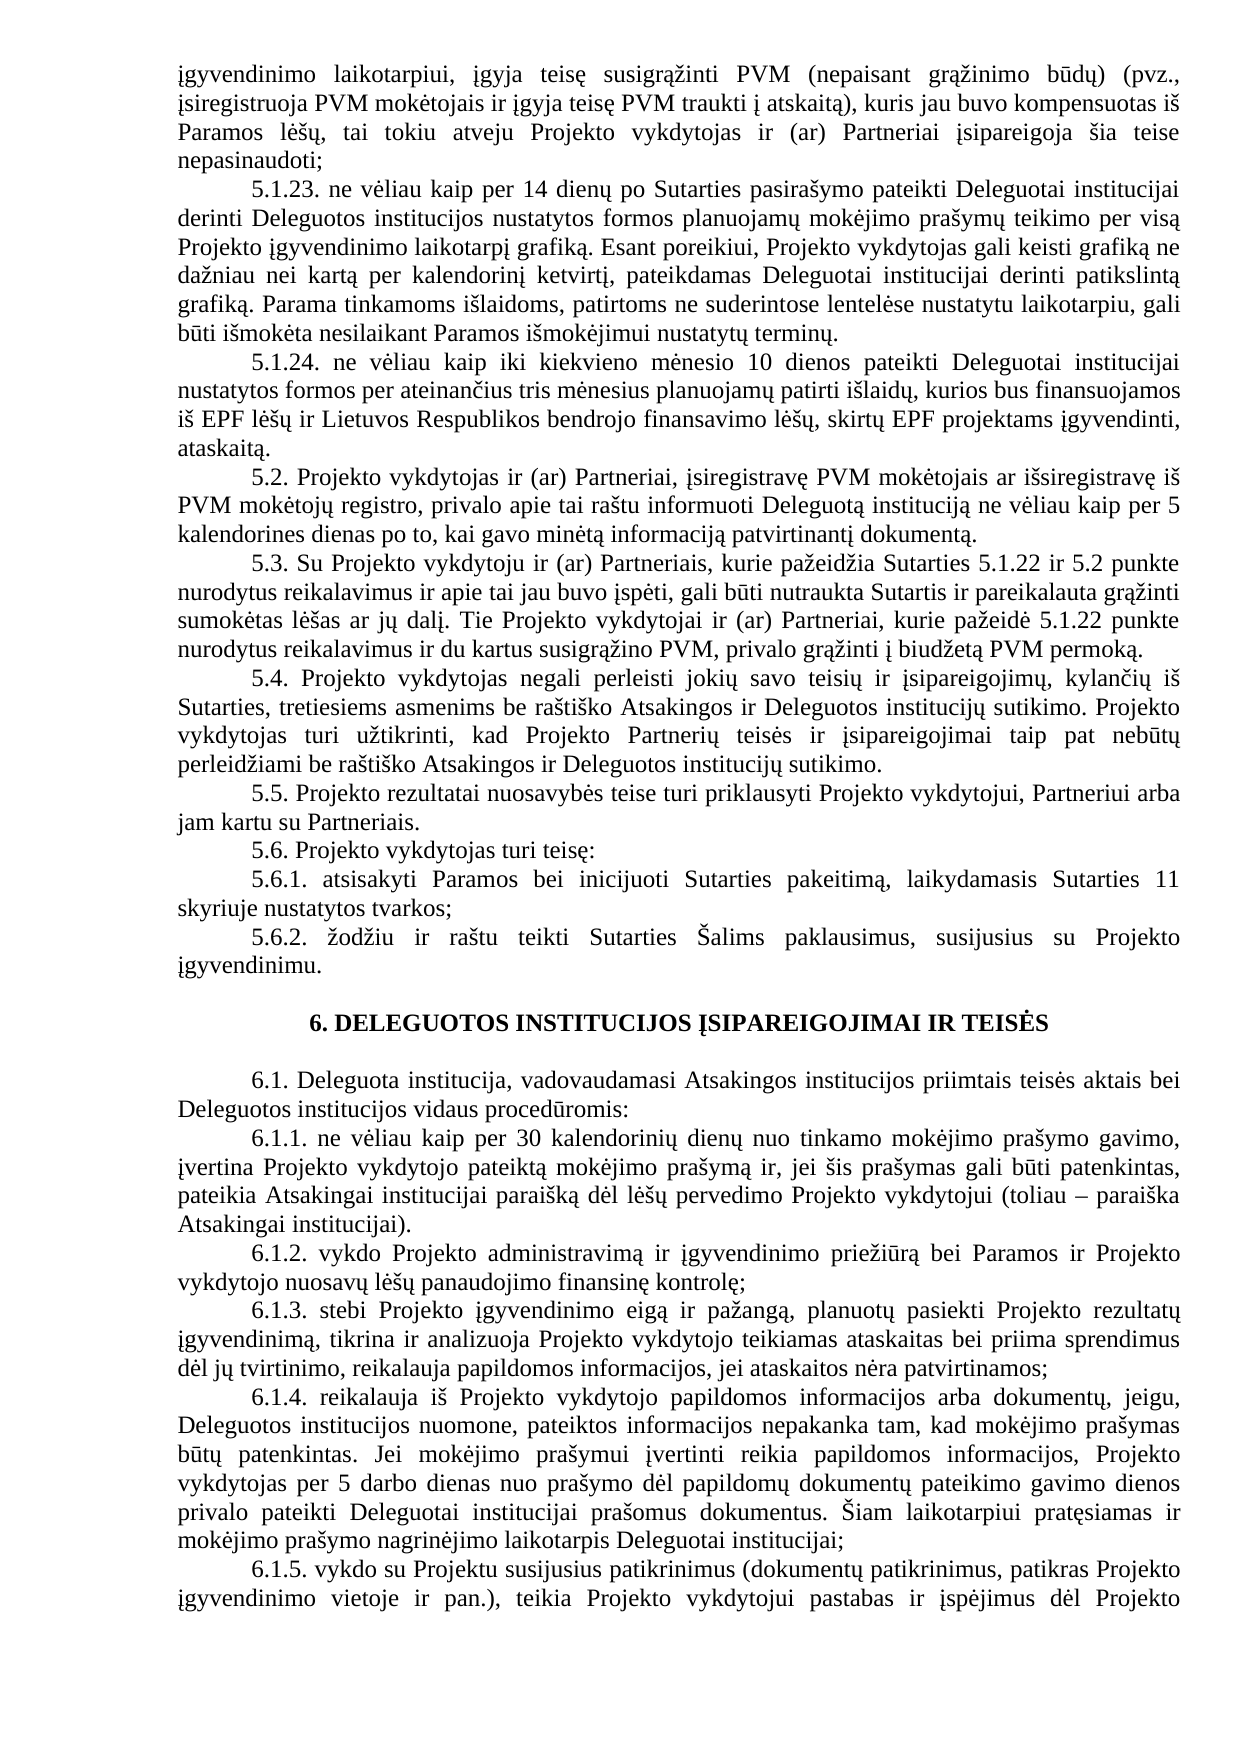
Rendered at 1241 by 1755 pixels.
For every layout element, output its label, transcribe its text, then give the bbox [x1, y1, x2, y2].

text 6.1. Deleguota institucija, vadovaudamasi Atsakingos institucijos priimtais teisės aktais bei Deleguotos institucijos vidaus procedūromis: [177, 1065, 1181, 1123]
text įgyvendinimo laikotarpiui, įgyja teisę susigrąžinti PVM (nepaisant grąžinimo būdų) (pvz., įsiregistruoja PVM mokėtojais ir įgyja teisę PVM traukti į atskaitą), kuris jau buvo kompensuotas iš Paramos lėšų, tai tokiu atveju Projekto vykdytojas ir (ar) Partneriai įsipareigoja šia teise nepasinaudoti; [177, 59, 1181, 174]
text 5.1.23. ne vėliau kaip per 14 dienų po Sutarties pasirašymo pateikti Deleguotai institucijai derinti Deleguotos institucijos nustatytos formos planuojamų mokėjimo prašymų teikimo per visą Projekto įgyvendinimo laikotarpį grafiką. Esant poreikiui, Projekto vykdytojas gali keisti grafiką ne dažniau nei kartą per kalendorinį ketvirtį, pateikdamas Deleguotai institucijai derinti patikslintą grafiką. Parama tinkamoms išlaidoms, patirtoms ne suderintose lentelėse nustatytu laikotarpiu, gali būti išmokėta nesilaikant Paramos išmokėjimui nustatytų terminų. [177, 174, 1181, 347]
text 6.1.2. vykdo Projekto administravimą ir įgyvendinimo priežiūrą bei Paramos ir Projekto vykdytojo nuosavų lėšų panaudojimo finansinę kontrolę; [177, 1238, 1181, 1295]
text 5.4. Projekto vykdytojas negali perleisti jokių savo teisių ir įsipareigojimų, kylančių iš Sutarties, tretiesiems asmenims be raštiško Atsakingos ir Deleguotos institucijų sutikimo. Projekto vykdytojas turi užtikrinti, kad Projekto Partnerių teisės ir įsipareigojimai taip pat nebūtų perleidžiami be raštiško Atsakingos ir Deleguotos institucijų sutikimo. [177, 663, 1181, 778]
text 6. DELEGUOTOS INSTITUCIJOS ĮSIPAREIGOJIMAI IR TEISĖS [177, 1008, 1181, 1037]
text 5.6. Projekto vykdytojas turi teisę: [177, 835, 1181, 864]
text 6.1.3. stebi Projekto įgyvendinimo eigą ir pažangą, planuotų pasiekti Projekto rezultatų įgyvendinimą, tikrina ir analizuoja Projekto vykdytojo teikiamas ataskaitas bei priima sprendimus dėl jų tvirtinimo, reikalauja papildomos informacijos, jei ataskaitos nėra patvirtinamos; [177, 1295, 1181, 1382]
text 5.5. Projekto rezultatai nuosavybės teise turi priklausyti Projekto vykdytojui, Partneriui arba jam kartu su Partneriais. [177, 778, 1181, 835]
text 5.1.24. ne vėliau kaip iki kiekvieno mėnesio 10 dienos pateikti Deleguotai institucijai nustatytos formos per ateinančius tris mėnesius planuojamų patirti išlaidų, kurios bus finansuojamos iš EPF lėšų ir Lietuvos Respublikos bendrojo finansavimo lėšų, skirtų EPF projektams įgyvendinti, ataskaitą. [177, 347, 1181, 462]
text 5.3. Su Projekto vykdytoju ir (ar) Partneriais, kurie pažeidžia Sutarties 5.1.22 ir 5.2 punkte nurodytus reikalavimus ir apie tai jau buvo įspėti, gali būti nutraukta Sutartis ir pareikalauta grąžinti sumokėtas lėšas ar jų dalį. Tie Projekto vykdytojai ir (ar) Partneriai, kurie pažeidė 5.1.22 punkte nurodytus reikalavimus ir du kartus susigrąžino PVM, privalo grąžinti į biudžetą PVM permoką. [177, 548, 1181, 663]
text 5.2. Projekto vykdytojas ir (ar) Partneriai, įsiregistravę PVM mokėtojais ar išsiregistravę iš PVM mokėtojų registro, privalo apie tai raštu informuoti Deleguotą instituciją ne vėliau kaip per 5 kalendorines dienas po to, kai gavo minėtą informaciją patvirtinantį dokumentą. [177, 462, 1181, 548]
text 6.1.1. ne vėliau kaip per 30 kalendorinių dienų nuo tinkamo mokėjimo prašymo gavimo, įvertina Projekto vykdytojo pateiktą mokėjimo prašymą ir, jei šis prašymas gali būti patenkintas, pateikia Atsakingai institucijai paraišką dėl lėšų pervedimo Projekto vykdytojui (toliau – paraiška Atsakingai institucijai). [177, 1123, 1181, 1238]
text 6.1.4. reikalauja iš Projekto vykdytojo papildomos informacijos arba dokumentų, jeigu, Deleguotos institucijos nuomone, pateiktos informacijos nepakanka tam, kad mokėjimo prašymas būtų patenkintas. Jei mokėjimo prašymui įvertinti reikia papildomos informacijos, Projekto vykdytojas per 5 darbo dienas nuo prašymo dėl papildomų dokumentų pateikimo gavimo dienos privalo pateikti Deleguotai institucijai prašomus dokumentus. Šiam laikotarpiui pratęsiamas ir mokėjimo prašymo nagrinėjimo laikotarpis Deleguotai institucijai; [177, 1382, 1181, 1554]
text 5.6.1. atsisakyti Paramos bei inicijuoti Sutarties pakeitimą, laikydamasis Sutarties 11 skyriuje nustatytos tvarkos; [177, 864, 1181, 922]
text 6.1.5. vykdo su Projektu susijusius patikrinimus (dokumentų patikrinimus, patikras Projekto įgyvendinimo vietoje ir pan.), teikia Projekto vykdytojui pastabas ir įspėjimus dėl Projekto [177, 1554, 1181, 1612]
text 5.6.2. žodžiu ir raštu teikti Sutarties Šalims paklausimus, susijusius su Projekto įgyvendinimu. [177, 922, 1181, 979]
